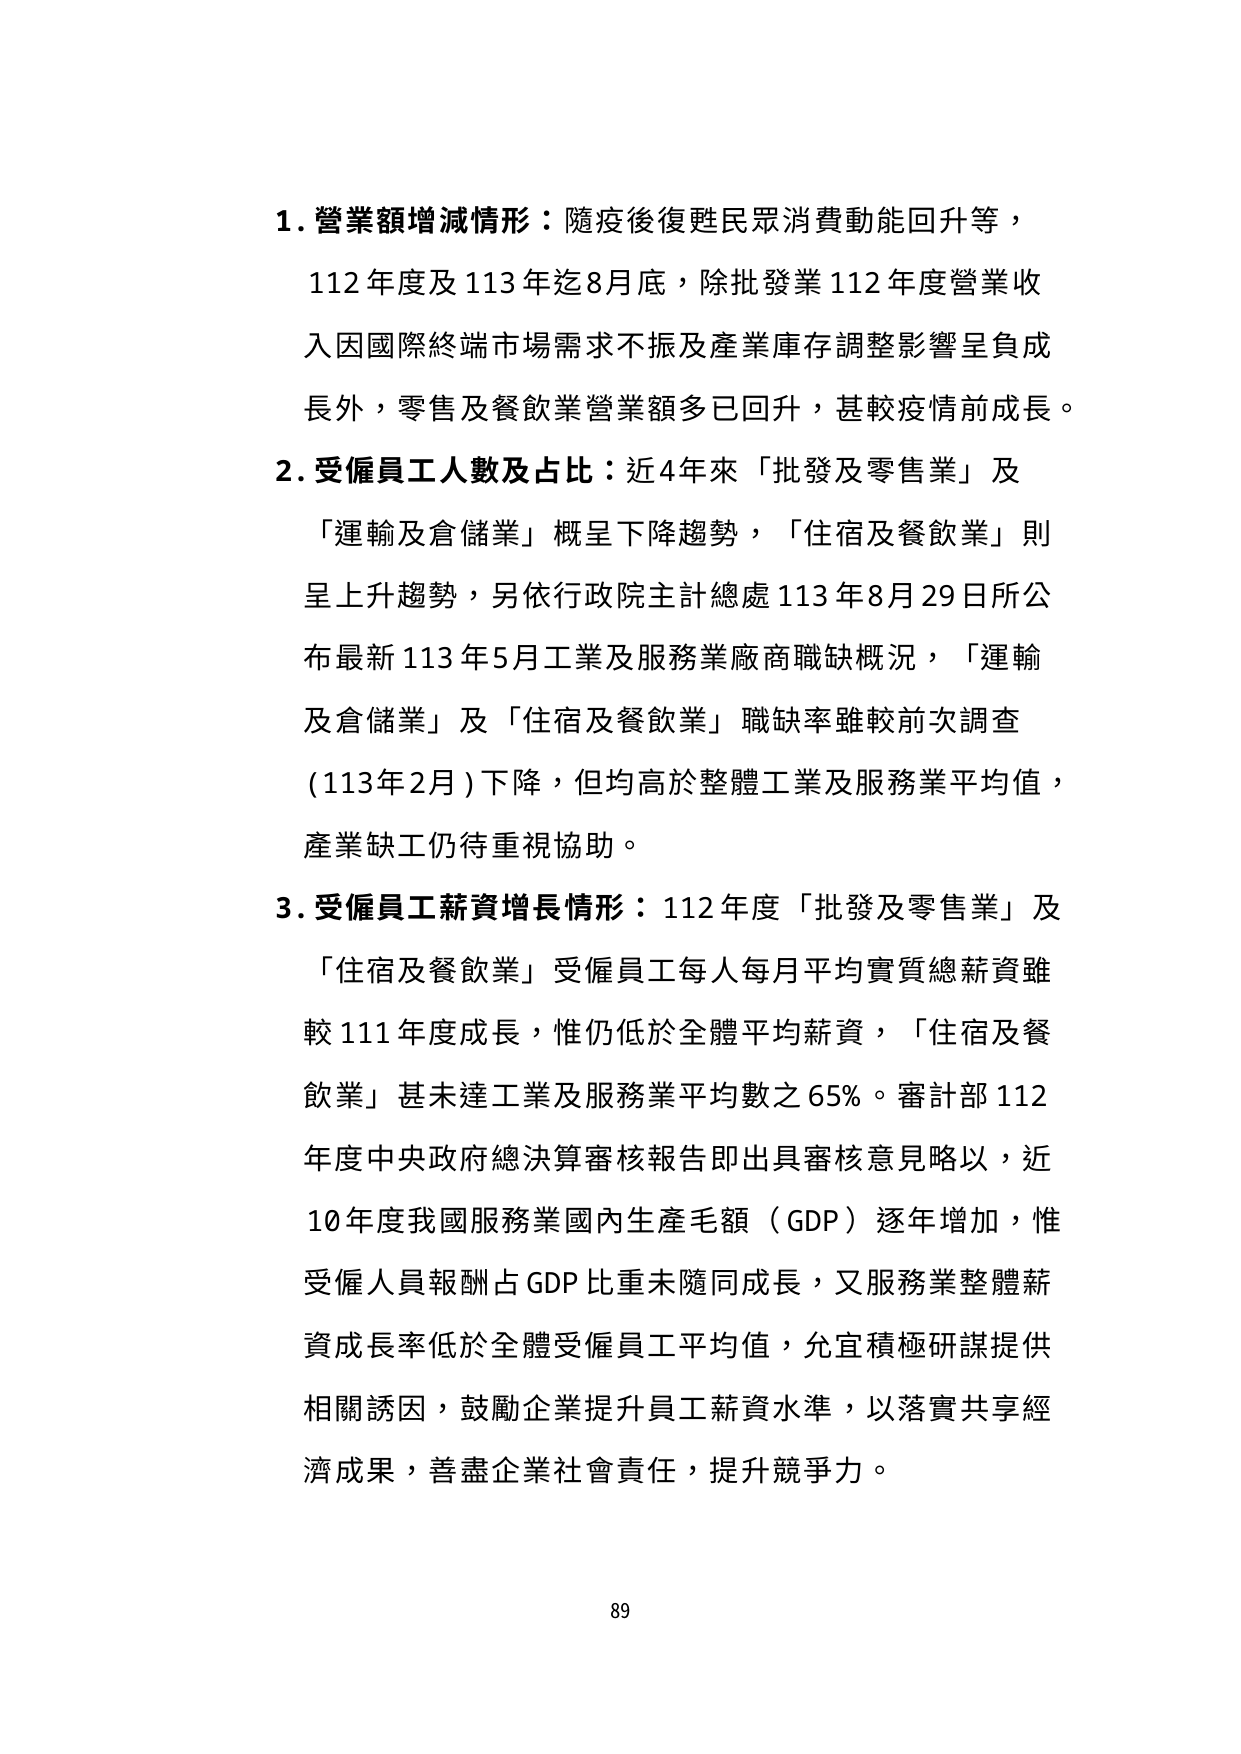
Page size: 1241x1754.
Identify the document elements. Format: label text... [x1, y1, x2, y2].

text 1.營業額增減情形：隨疫後復甦民眾消費動能回升等，112年度及113年迄8月底，除批發業112年度營業收入因國際終端市場需求不振及產業庫存調整影響呈負成長外，零售及餐飲業營業額多已回升，甚較疫情前成長。 [266, 177, 1063, 427]
text 3.受僱員工薪資增長情形：112年度「批發及零售業」及「住宿及餐飲業」受僱員工每人每月平均實質總薪資雖較111年度成長，惟仍低於全體平均薪資，「住宿及餐飲業」甚未達工業及服務業平均數之65%。審計部112年度中央政府總決算審核報告即出具審核意見略以，近10年度我國服務業國內生產毛額（GDP）逐年增加，惟受僱人員報酬占GDP比重未隨同成長，又服務業整體薪資成長率低於全體受僱員工平均值，允宜積極研謀提供相關誘因，鼓勵企業提升員工薪資水準，以落實共享經濟成果，善盡企業社會責任，提升競爭力。 [266, 865, 1063, 1490]
text 2.受僱員工人數及占比：近4年來「批發及零售業」及「運輸及倉儲業」概呈下降趨勢，「住宿及餐飲業」則呈上升趨勢，另依行政院主計總處113年8月29日所公布最新113年5月工業及服務業廠商職缺概況，「運輸及倉儲業」及「住宿及餐飲業」職缺率雖較前次調查(113年2月)下降，但均高於整體工業及服務業平均值，產業缺工仍待重視協助。 [266, 427, 1063, 865]
